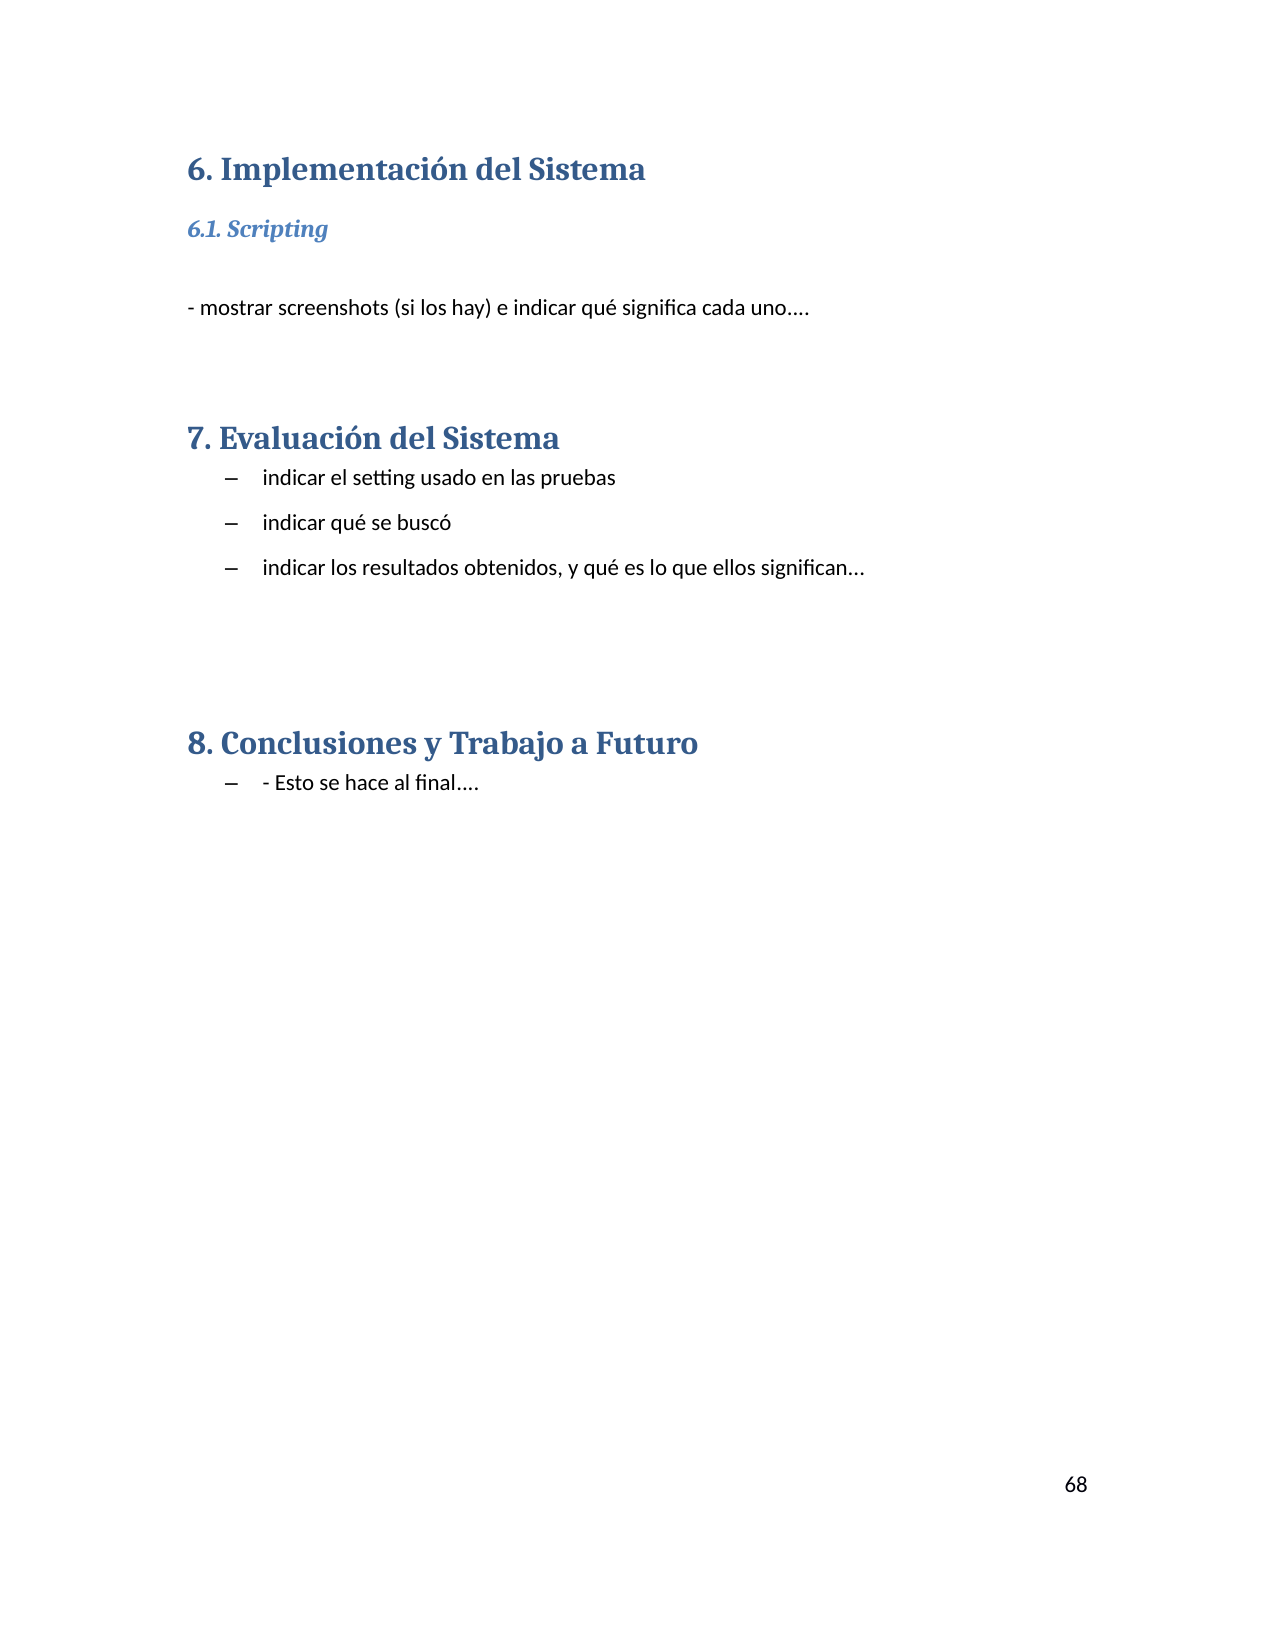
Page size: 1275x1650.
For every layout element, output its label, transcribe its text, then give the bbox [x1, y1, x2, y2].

list indicar qué se buscó [225, 508, 1087, 536]
subtitle 6.1. Scripting [187, 215, 1087, 244]
subtitle 8. Conclusiones y Trabajo a Futuro [187, 724, 1087, 763]
list indicar los resultados obtenidos, y qué es lo que ellos significan... [225, 553, 1087, 581]
subtitle 6. Implementación del Sistema [187, 150, 1087, 188]
list - Esto se hace al final.... [225, 768, 1087, 797]
list indicar el setting usado en las pruebas [225, 463, 1087, 492]
text - mostrar screenshots (si los hay) e indicar qué significa cada uno.... [187, 293, 1087, 321]
subtitle 7. Evaluación del Sistema [187, 419, 1087, 458]
